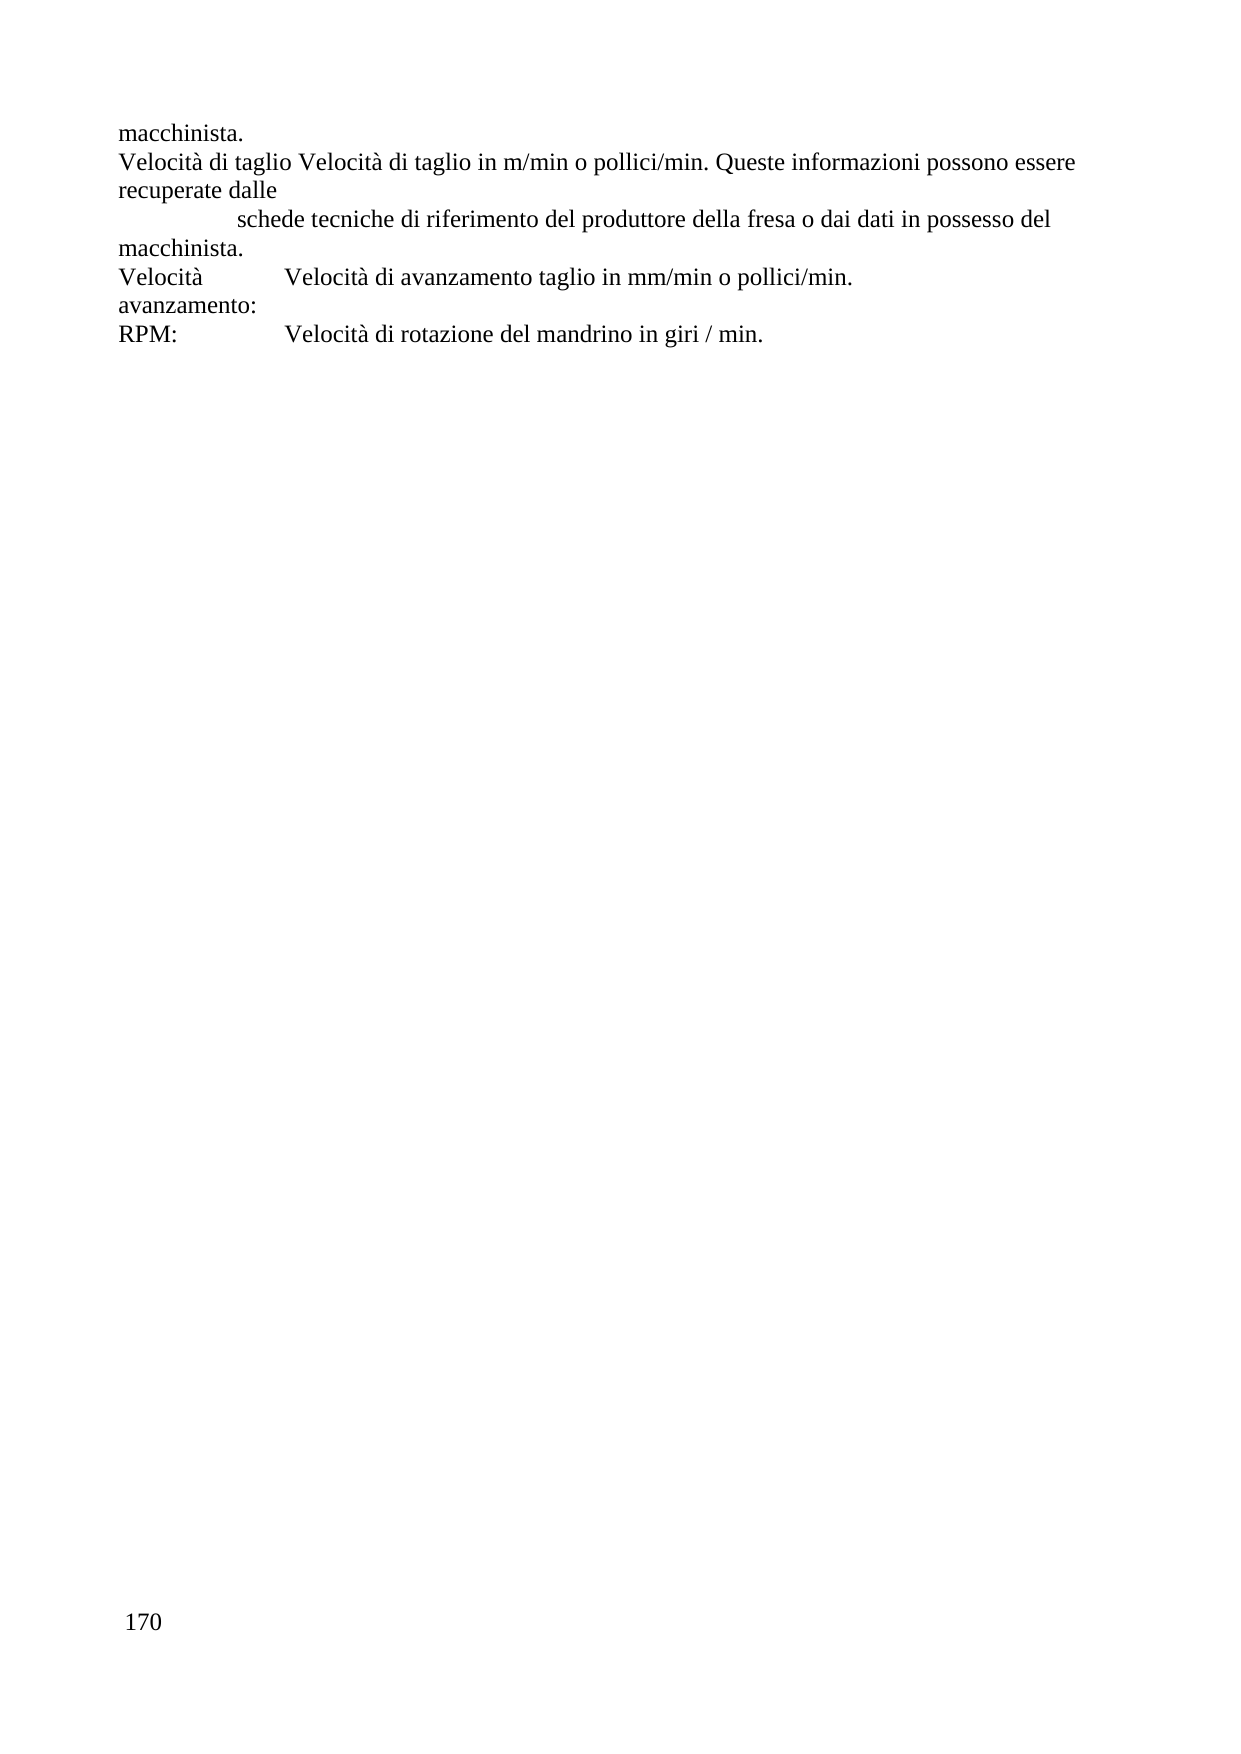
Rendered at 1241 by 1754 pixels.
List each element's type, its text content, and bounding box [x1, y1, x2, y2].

text Velocità Velocità di avanzamento taglio in mm/min o pollici/min. [118, 262, 1122, 291]
text schede tecniche di riferimento del produttore della fresa o dai dati in possesso del macchinista. [118, 204, 1122, 262]
text macchinista. [118, 118, 1122, 147]
text avanzamento: [118, 291, 1122, 319]
text RPM: Velocità di rotazione del mandrino in giri / min. [118, 319, 1122, 348]
text Velocità di taglio Velocità di taglio in m/min o pollici/min. Queste informazioni possono essere recuperate dalle [118, 147, 1122, 204]
